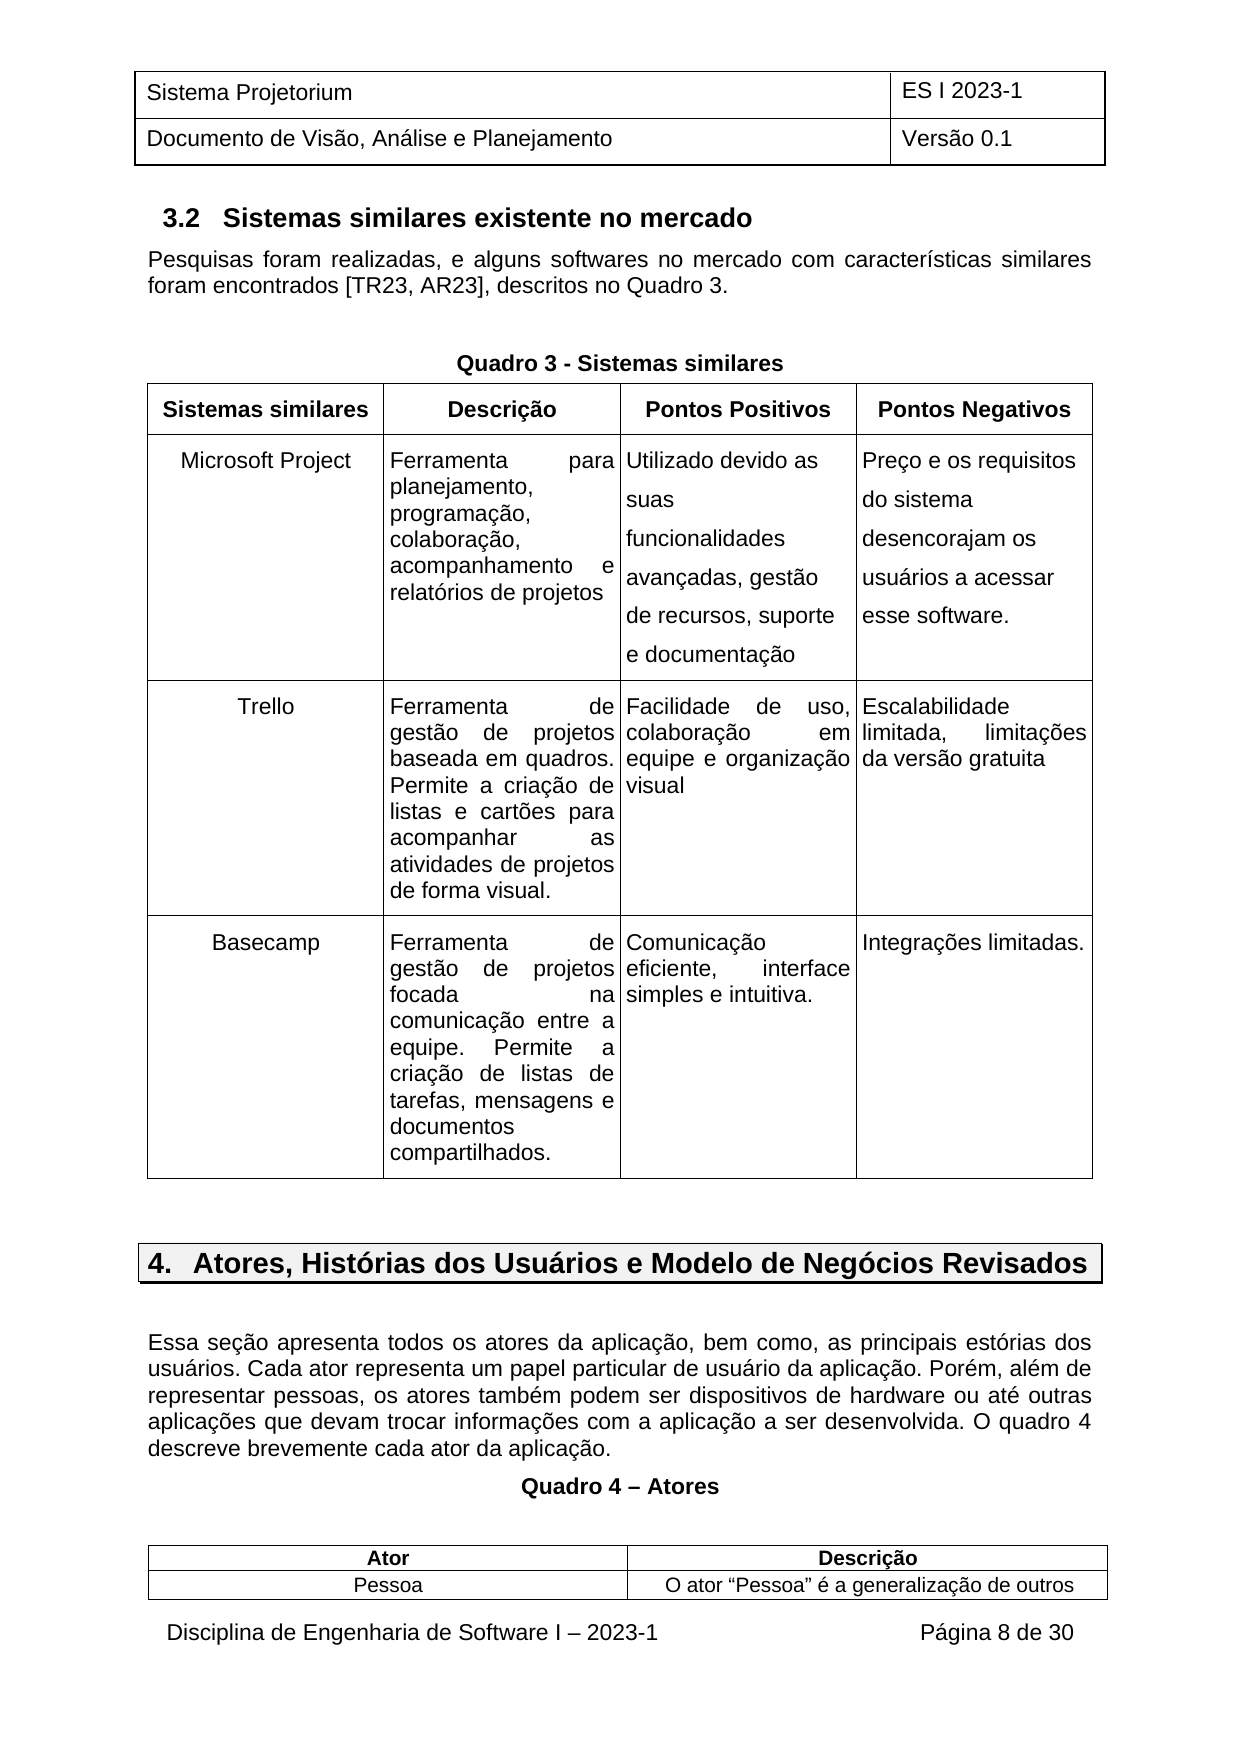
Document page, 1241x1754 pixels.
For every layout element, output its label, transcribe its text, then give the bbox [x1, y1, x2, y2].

text Quadro 3 - Sistemas similares [148, 350, 1092, 376]
table_cell Trello [148, 681, 383, 915]
subtitle Sistemas similares existente no mercado [162, 202, 1092, 233]
table_header Pontos Negativos [857, 384, 1092, 434]
table_cell Pessoa [149, 1571, 627, 1599]
table_header Pontos Positivos [621, 384, 856, 434]
table_cell Preço e os requisitos do sistema desencorajam os usuários a acessar esse software. [857, 435, 1092, 679]
table_header Ator [149, 1546, 627, 1570]
table_cell Ferramenta de gestão de projetos baseada em quadros. Permite a criação de listas e cartões para acompanhar as atividades de projetos de forma visual. [384, 681, 620, 915]
text Essa seção apresenta todos os atores da aplicação, bem como, as principais estórias dos usuários. Cada ator representa um papel particular de usuário da aplicação. Porém, além de representar pessoas, os atores também podem ser dispositivos de hardware ou até outras aplicações que devam trocar informações com a aplicação a ser desenvolvida. O quadro 4 descreve brevemente cada ator da aplicação. [148, 1303, 1092, 1461]
table_cell O ator “Pessoa” é a generalização de outros [628, 1571, 1107, 1599]
text Quadro 4 – Atores [148, 1473, 1092, 1500]
subtitle Atores, Histórias dos Usuários e Modelo de Negócios Revisados [139, 1244, 1101, 1281]
table_header Sistemas similares [148, 384, 383, 434]
table_cell Ferramenta de gestão de projetos focada na comunicação entre a equipe. Permite a criação de listas de tarefas, mensagens e documentos compartilhados. [384, 916, 620, 1178]
table_cell Comunicação eficiente, interface simples e intuitiva. [621, 916, 856, 1178]
table_cell Facilidade de uso, colaboração em equipe e organização visual [621, 681, 856, 915]
text Pesquisas foram realizadas, e alguns softwares no mercado com características similares foram encontrados [TR23, AR23], descritos no Quadro 3. [148, 246, 1092, 299]
table_cell Microsoft Project [148, 435, 383, 679]
table_header Descrição [628, 1546, 1107, 1570]
table_cell Integrações limitadas. [857, 916, 1092, 1178]
table_cell Basecamp [148, 916, 383, 1178]
table_cell Escalabilidade limitada, limitações da versão gratuita [857, 681, 1092, 915]
table_header Descrição [384, 384, 620, 434]
table_cell Utilizado devido as suas funcionalidades avançadas, gestão de recursos, suporte e documentação [621, 435, 856, 679]
table_cell Ferramenta para planejamento, programação, colaboração, acompanhamento e relatórios de projetos [384, 435, 620, 679]
